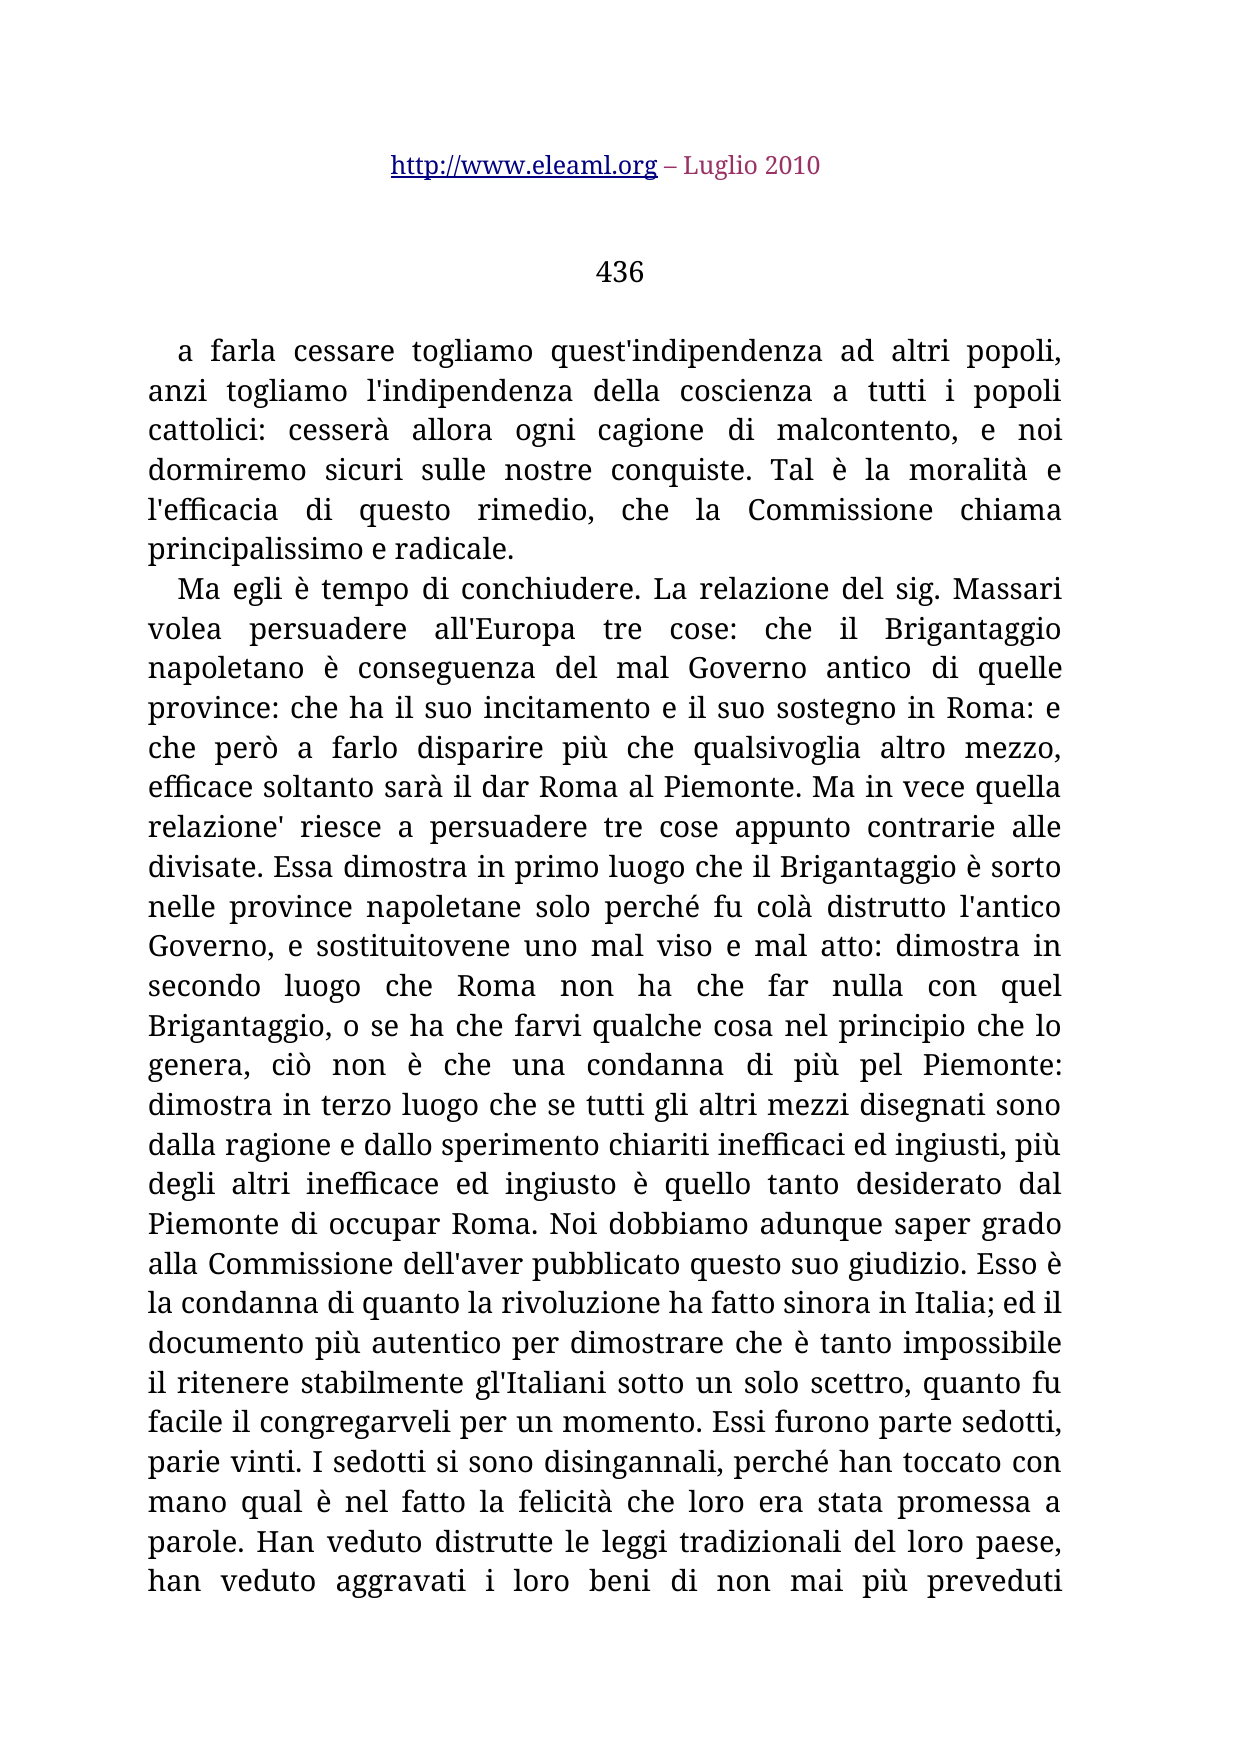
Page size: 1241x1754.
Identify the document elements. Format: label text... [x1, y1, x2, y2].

text 436 [148, 251, 1063, 291]
text a farla cessare togliamo quest'indipendenza ad altri popoli, anzi togliamo l'indipendenza della coscienza a tutti i popoli cattolici: cesserà allora ogni cagione di malcontento, e noi dormiremo sicuri sulle nostre conquiste. Tal è la moralità e l'efficacia di questo rimedio, che la Commissione chiama principalissimo e radicale. [148, 330, 1063, 568]
text Ma egli è tempo di conchiudere. La relazione del sig. Massari volea persuadere all'Europa tre cose: che il Brigantaggio napoletano è conseguenza del mal Governo antico di quelle province: che ha il suo incitamento e il suo sostegno in Roma: e che però a farlo disparire più che qualsivoglia altro mezzo, efficace soltanto sarà il dar Roma al Piemonte. Ma in vece quella relazione' riesce a persuadere tre cose appunto contrarie alle divisate. Essa dimostra in primo luogo che il Brigantaggio è sorto nelle province napoletane solo perché fu colà distrutto l'antico Governo, e sostituitovene uno mal viso e mal atto: dimostra in secondo luogo che Roma non ha che far nulla con quel Brigantaggio, o se ha che farvi qualche cosa nel principio che lo genera, ciò non è che una condanna di più pel Piemonte: dimostra in terzo luogo che se tutti gli altri mezzi disegnati sono dalla ragione e dallo sperimento chiariti inefficaci ed ingiusti, più degli altri inefficace ed ingiusto è quello tanto desiderato dal Piemonte di occupar Roma. Noi dobbiamo adunque saper grado alla Commissione dell'aver pubblicato questo suo giudizio. Esso è la condanna di quanto la rivoluzione ha fatto sinora in Italia; ed il documento più autentico per dimostrare che è tanto impossibile il ritenere stabilmente gl'Italiani sotto un solo scettro, quanto fu facile il congregarveli per un momento. Essi furono parte sedotti, parie vinti. I sedotti si sono disingannali, perché han toccato con mano qual è nel fatto la felicità che loro era stata promessa a parole. Han veduto distrutte le leggi tradizionali del loro paese, han veduto aggravati i loro beni di non mai più preveduti [148, 568, 1063, 1600]
